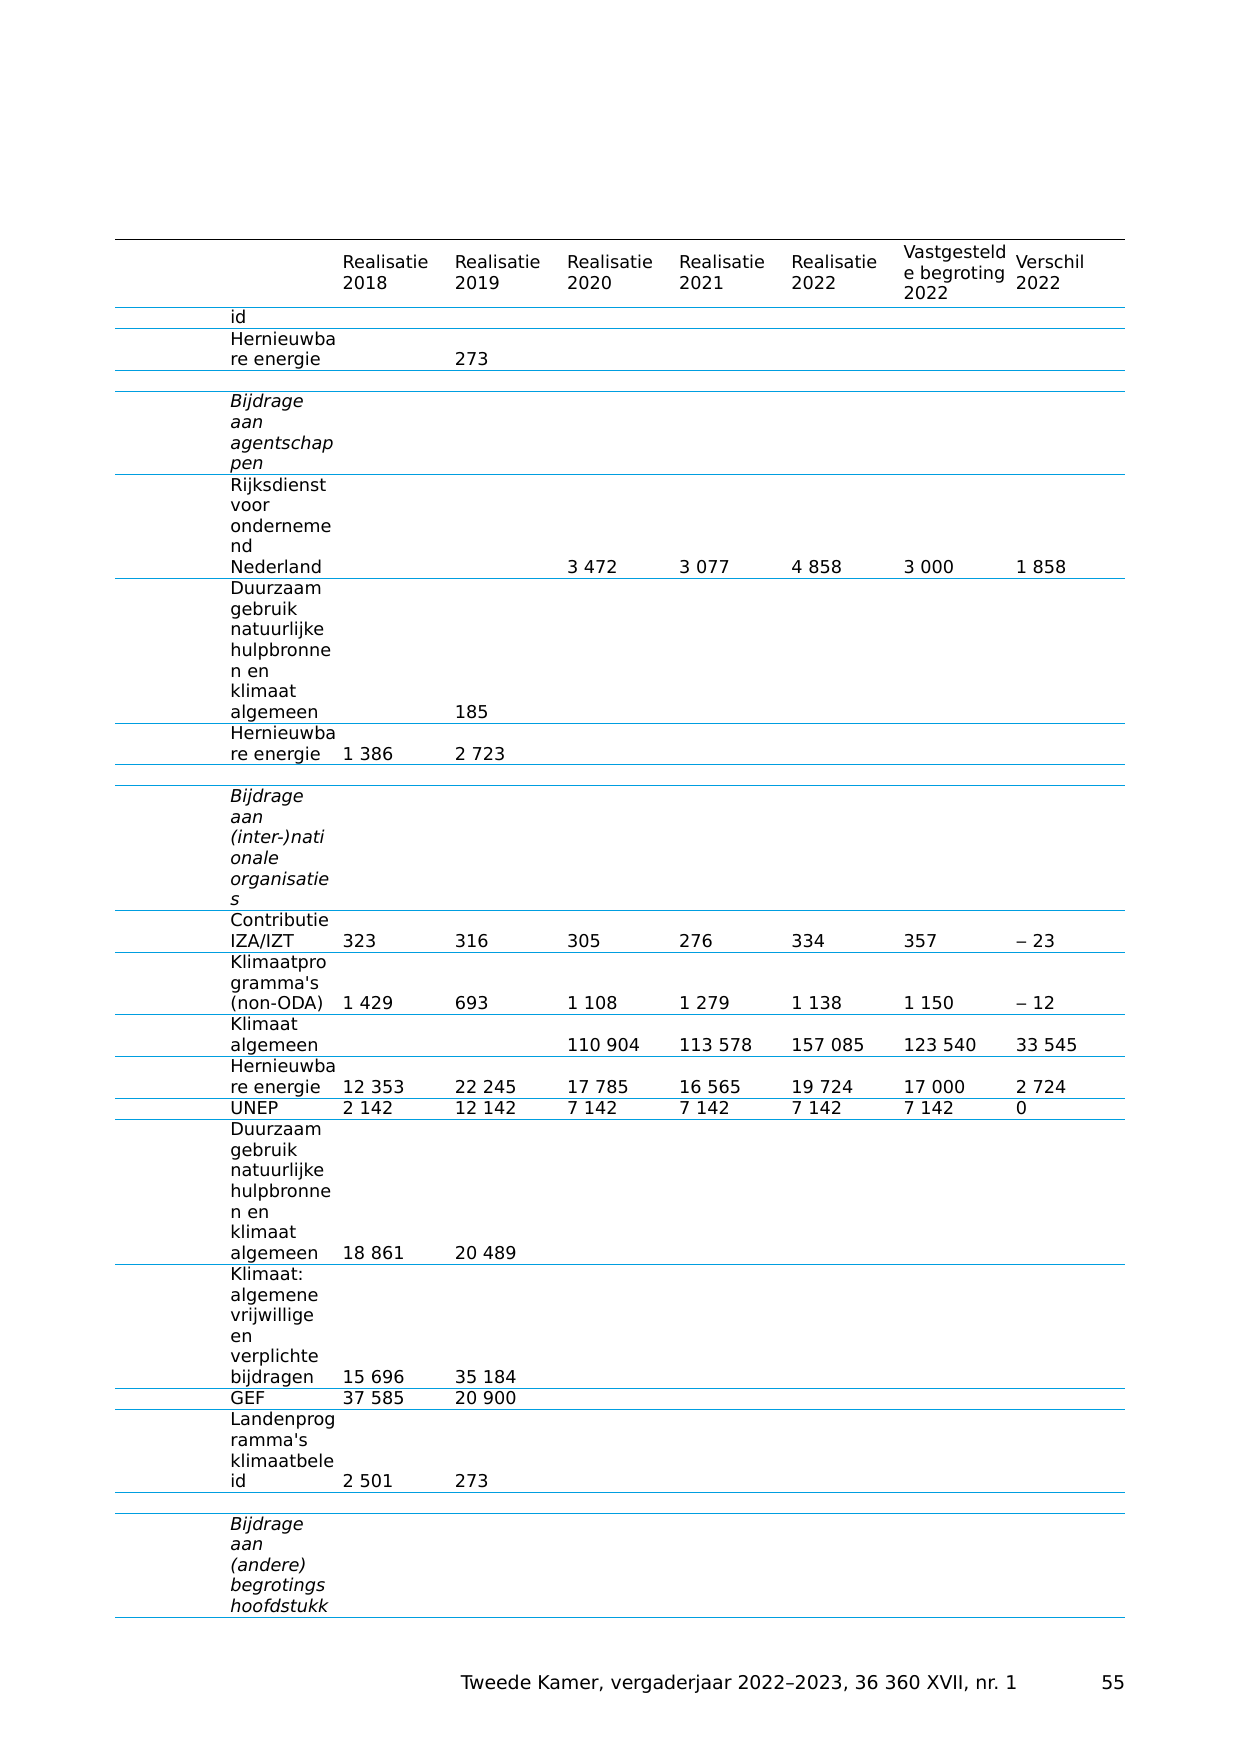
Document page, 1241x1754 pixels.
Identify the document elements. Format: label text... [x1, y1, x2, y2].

table_cell [1013, 1514, 1125, 1617]
table_cell 693 [452, 953, 564, 1014]
table_cell [452, 371, 564, 391]
table_cell [564, 392, 676, 474]
table_cell [900, 1265, 1013, 1388]
table_cell [1013, 579, 1125, 722]
table_cell [564, 724, 676, 764]
table_cell 12 353 [340, 1057, 452, 1097]
table_cell [340, 579, 452, 722]
table_cell [900, 392, 1013, 474]
table_cell [900, 579, 1013, 722]
table_cell 35 184 [452, 1265, 564, 1388]
table_cell [115, 1493, 227, 1513]
table_cell 273 [452, 329, 564, 370]
table_cell [676, 1389, 788, 1409]
table_cell Realisatie 2020 [564, 240, 676, 307]
table_cell [340, 765, 452, 785]
table_cell 18 861 [340, 1120, 452, 1263]
table_cell [900, 1493, 1013, 1513]
table_cell 19 724 [788, 1057, 900, 1097]
table_cell [115, 579, 227, 722]
table_cell 1 858 [1013, 475, 1125, 578]
table_cell [115, 911, 227, 951]
table_cell 113 578 [676, 1015, 788, 1056]
table_cell [676, 1493, 788, 1513]
table_cell [452, 308, 564, 328]
table_cell [115, 724, 227, 764]
table_cell [788, 1410, 900, 1492]
table_cell [1013, 786, 1125, 910]
table_cell [788, 329, 900, 370]
table_cell Contributie IZA/IZT [227, 911, 339, 951]
table_cell [1013, 329, 1125, 370]
table_cell 185 [452, 579, 564, 722]
table_header Tabel 11 Budgettaire gevolgen van beleidsartikel 2 Duurzame ontwikkeling, voedselzekerheid, water en klimaat (bedragen x € 1.000) [115, 191, 1125, 239]
table_cell 1 150 [900, 953, 1013, 1014]
table_cell [676, 786, 788, 910]
table_cell UNEP [227, 1099, 339, 1118]
table_cell [900, 308, 1013, 328]
table_cell [1013, 724, 1125, 764]
table_cell Verschil 2022 [1013, 240, 1125, 307]
table_cell [115, 1120, 227, 1263]
table_cell [115, 392, 227, 474]
table_cell 1 279 [676, 953, 788, 1014]
table_cell Hernieuwbare energie [227, 724, 339, 764]
table_cell [1013, 1389, 1125, 1409]
table_cell Realisatie 2022 [788, 240, 900, 307]
table_cell Vastgestelde begroting 2022 [900, 240, 1013, 307]
table_cell 1 138 [788, 953, 900, 1014]
table_cell ‒ 23 [1013, 911, 1125, 951]
table_cell [900, 765, 1013, 785]
table_cell [564, 1493, 676, 1513]
table_cell [788, 392, 900, 474]
table_cell [564, 371, 676, 391]
table_cell [788, 1120, 900, 1263]
table_cell Realisatie 2018 [340, 240, 452, 307]
table_cell 323 [340, 911, 452, 951]
table_cell [115, 475, 227, 578]
table_cell 316 [452, 911, 564, 951]
table_cell 7 142 [900, 1099, 1013, 1118]
table_cell [340, 1015, 452, 1056]
table_cell 1 108 [564, 953, 676, 1014]
table_cell [564, 1120, 676, 1263]
table_cell Klimaat algemeen [227, 1015, 339, 1056]
table_cell [340, 308, 452, 328]
table_cell [1013, 392, 1125, 474]
table_cell Hernieuwbare energie [227, 329, 339, 370]
table_cell Duurzaam gebruik natuurlijke hulpbronnen en klimaat algemeen [227, 579, 339, 722]
table_cell [227, 765, 339, 785]
table_cell 123 540 [900, 1015, 1013, 1056]
table_cell 334 [788, 911, 900, 951]
table_cell 305 [564, 911, 676, 951]
table_cell 7 142 [788, 1099, 900, 1118]
table_cell [115, 1015, 227, 1056]
table_cell [1013, 308, 1125, 328]
table_cell [900, 786, 1013, 910]
table_cell [340, 475, 452, 578]
table_cell 273 [452, 1410, 564, 1492]
table_cell [1013, 1120, 1125, 1263]
table_cell [1013, 1493, 1125, 1513]
table_cell Realisatie 2019 [452, 240, 564, 307]
table_cell [788, 371, 900, 391]
table_cell 7 142 [676, 1099, 788, 1118]
table_cell 17 785 [564, 1057, 676, 1097]
table_cell 15 696 [340, 1265, 452, 1388]
table_cell [340, 1493, 452, 1513]
table_cell 1 386 [340, 724, 452, 764]
table_cell [900, 371, 1013, 391]
table_cell 2 724 [1013, 1057, 1125, 1097]
table_cell 12 142 [452, 1099, 564, 1118]
table_cell [788, 1389, 900, 1409]
table_cell [676, 1120, 788, 1263]
table_cell [115, 1057, 227, 1097]
table_cell [788, 786, 900, 910]
table_cell [227, 371, 339, 391]
table_cell 1 429 [340, 953, 452, 1014]
table_cell [676, 329, 788, 370]
table_cell [227, 240, 339, 307]
table_cell [115, 1265, 227, 1388]
table_cell 4 858 [788, 475, 900, 578]
table_cell [676, 579, 788, 722]
table_cell Duurzaam gebruik natuurlijke hulpbronnen en klimaat algemeen [227, 1120, 339, 1263]
table_cell [788, 1514, 900, 1617]
table_cell [452, 1493, 564, 1513]
table_cell Landenprogramma's klimaatbeleid [227, 1410, 339, 1492]
table_cell 3 472 [564, 475, 676, 578]
table_cell [1013, 1410, 1125, 1492]
table_cell [452, 475, 564, 578]
table_cell [676, 724, 788, 764]
table_cell [340, 329, 452, 370]
table_cell 2 501 [340, 1410, 452, 1492]
table_cell [1013, 765, 1125, 785]
table_cell 110 904 [564, 1015, 676, 1056]
table_cell Hernieuwbare energie [227, 1057, 339, 1097]
table_cell [115, 1099, 227, 1118]
table_cell 2 723 [452, 724, 564, 764]
table_cell [900, 1389, 1013, 1409]
table_cell [676, 1514, 788, 1617]
table_cell 33 545 [1013, 1015, 1125, 1056]
table_cell [452, 765, 564, 785]
table_cell [564, 1389, 676, 1409]
table_cell [900, 1514, 1013, 1617]
table_cell [340, 371, 452, 391]
table_cell [676, 371, 788, 391]
table_cell [900, 329, 1013, 370]
table_cell [564, 786, 676, 910]
table_cell [115, 953, 227, 1014]
table_cell [564, 308, 676, 328]
table_cell 20 489 [452, 1120, 564, 1263]
table_cell [115, 371, 227, 391]
table_cell Bijdrage aan agentschappen [227, 392, 339, 474]
table_cell [676, 765, 788, 785]
table_cell 276 [676, 911, 788, 951]
table_cell 20 900 [452, 1389, 564, 1409]
table_cell [900, 1410, 1013, 1492]
table_cell [676, 308, 788, 328]
table_cell [227, 1493, 339, 1513]
table_cell [900, 724, 1013, 764]
table_cell GEF [227, 1389, 339, 1409]
table_cell Klimaat: algemene vrijwillige en verplichte bijdragen [227, 1265, 339, 1388]
table_cell [340, 786, 452, 910]
table_cell [788, 308, 900, 328]
table_cell [900, 1120, 1013, 1263]
table_cell [564, 1514, 676, 1617]
table_cell [115, 308, 227, 328]
table_cell Bijdrage aan (andere) begrotingshoofdstukk [227, 1514, 339, 1617]
table_cell [452, 392, 564, 474]
table_cell Rijksdienst voor ondernemend Nederland [227, 475, 339, 578]
table_cell [452, 1514, 564, 1617]
table_cell [1013, 1265, 1125, 1388]
table_cell [452, 786, 564, 910]
table_cell [564, 1265, 676, 1388]
table_cell [115, 240, 227, 307]
table_cell [564, 579, 676, 722]
table_cell [115, 329, 227, 370]
table_cell [676, 1265, 788, 1388]
table_cell [115, 1410, 227, 1492]
table_cell Klimaatprogramma's (non-ODA) [227, 953, 339, 1014]
table_cell [452, 1015, 564, 1056]
table_cell 3 000 [900, 475, 1013, 578]
table_cell [788, 765, 900, 785]
table_cell 2 142 [340, 1099, 452, 1118]
table_cell 22 245 [452, 1057, 564, 1097]
table_cell [115, 765, 227, 785]
table_cell 357 [900, 911, 1013, 951]
table_cell [115, 786, 227, 910]
table_cell [676, 1410, 788, 1492]
table_cell 3 077 [676, 475, 788, 578]
table_cell 157 085 [788, 1015, 900, 1056]
table_cell [1013, 371, 1125, 391]
table_cell ‒ 12 [1013, 953, 1125, 1014]
table_cell 16 565 [676, 1057, 788, 1097]
table_cell [340, 392, 452, 474]
table_cell id [227, 308, 339, 328]
table_cell [788, 1265, 900, 1388]
table_cell [788, 579, 900, 722]
table_cell [788, 1493, 900, 1513]
table_cell [340, 1514, 452, 1617]
table_cell [115, 1389, 227, 1409]
table_cell [564, 329, 676, 370]
table_cell [564, 1410, 676, 1492]
table_cell [115, 1514, 227, 1617]
table_cell 37 585 [340, 1389, 452, 1409]
table_cell [788, 724, 900, 764]
table_cell [564, 765, 676, 785]
table_cell [676, 392, 788, 474]
table_cell Bijdrage aan (inter-)nationale organisaties [227, 786, 339, 910]
table_cell 7 142 [564, 1099, 676, 1118]
table_cell 0 [1013, 1099, 1125, 1118]
table_cell Realisatie 2021 [676, 240, 788, 307]
table_cell 17 000 [900, 1057, 1013, 1097]
